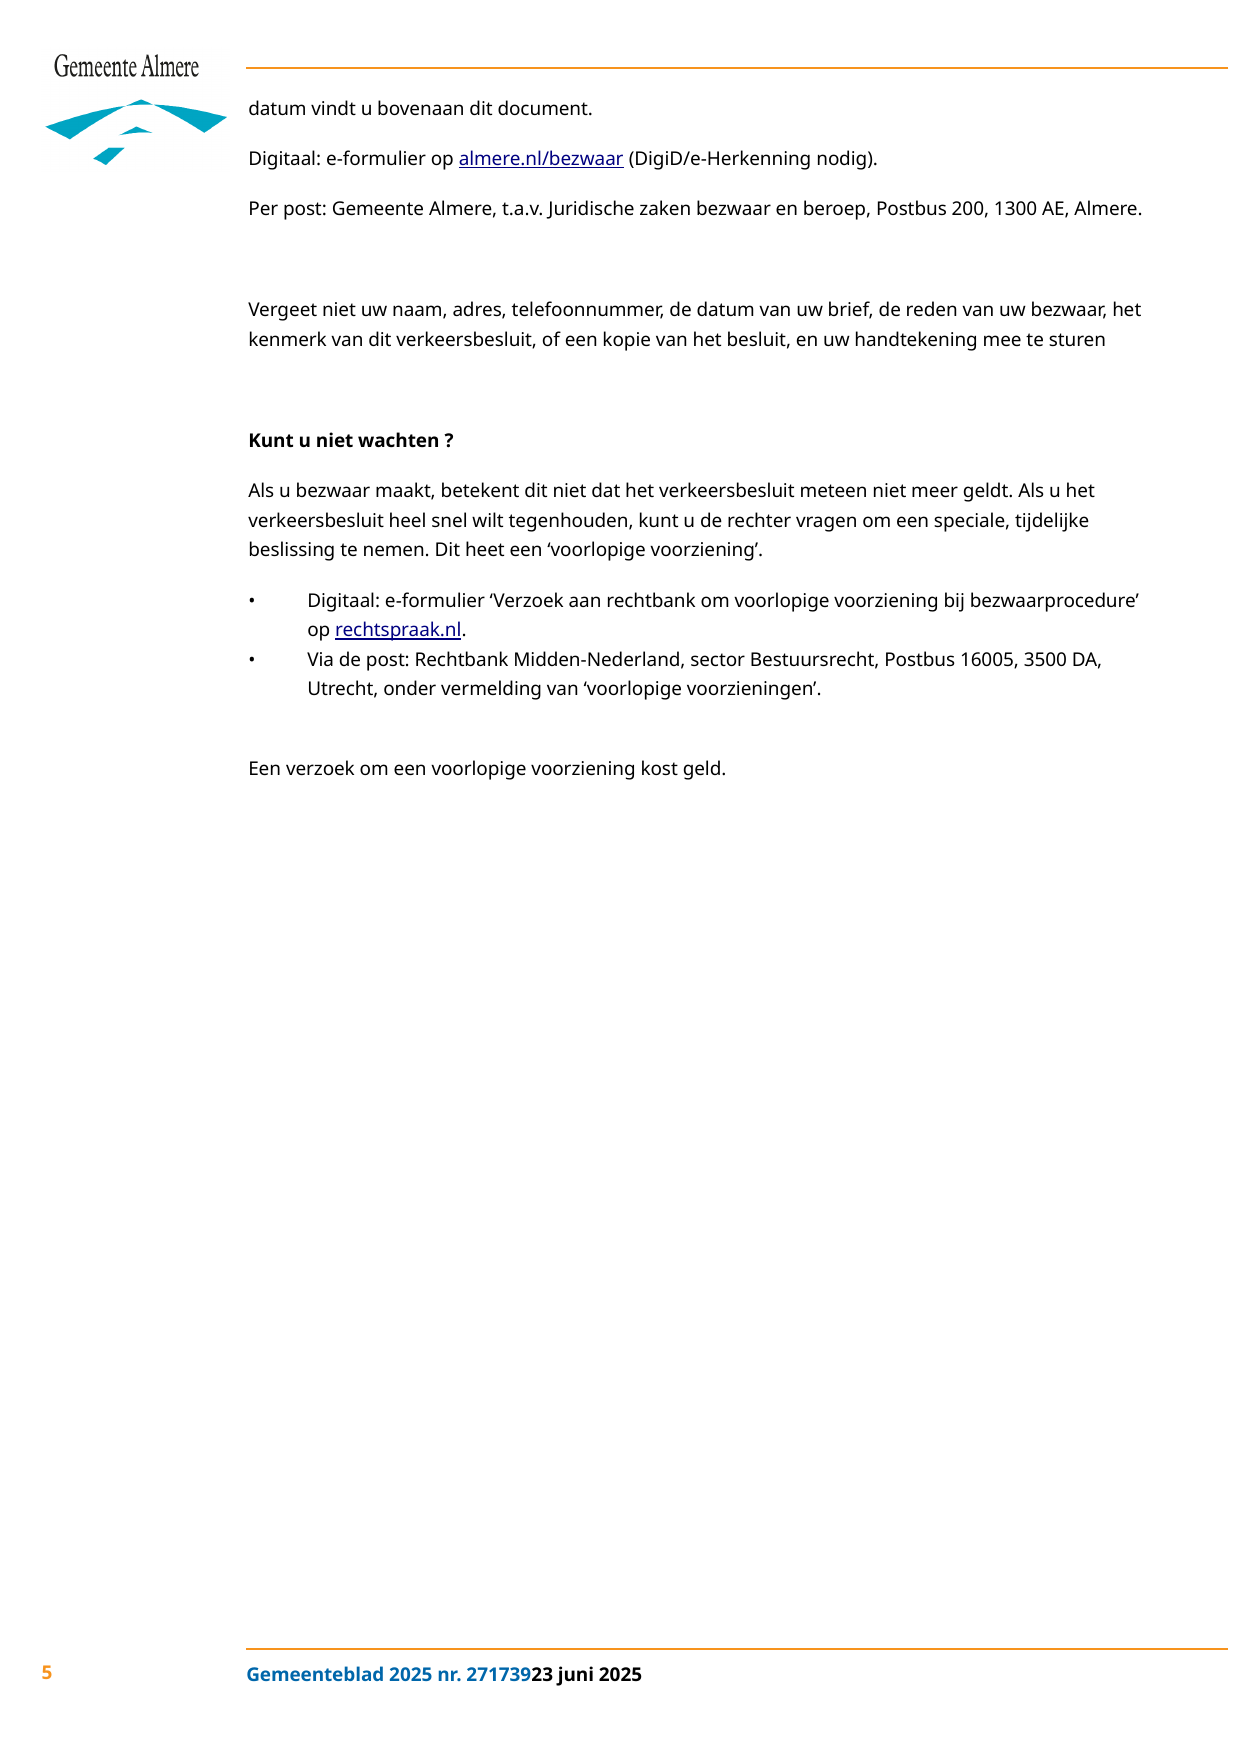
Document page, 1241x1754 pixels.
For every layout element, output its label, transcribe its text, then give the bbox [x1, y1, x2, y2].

picture [41, 47, 231, 172]
list Via de post: Rechtbank Midden-Nederland, sector Bestuursrecht, Postbus 16005, 3500 DA, Utrecht, onder vermelding van ‘voorlopige voorzieningen’. [248, 646, 1152, 701]
list Digitaal: e-formulier ‘Verzoek aan rechtbank om voorlopige voorziening bij bezwaarprocedure’ op rechtspraak.nl. [248, 587, 1152, 642]
text Als u bezwaar maakt, betekent dit niet dat het verkeersbesluit meteen niet meer geldt. Als u het verkeersbesluit heel snel wilt tegenhouden, kunt u de rechter vragen om een speciale, tijdelijke beslissing te nemen. Dit heet een ‘voorlopige voorziening’. [248, 477, 1152, 562]
text Vergeet niet uw naam, adres, telefoonnummer, de datum van uw brief, de reden van uw bezwaar, het kenmerk van dit verkeersbesluit, of een kopie van het besluit, en uw handtekening mee te sturen [248, 296, 1152, 352]
text Digitaal: e-formulier op almere.nl/bezwaar (DigiD/e-Herkenning nodig). [248, 145, 1152, 171]
text Per post: Gemeente Almere, t.a.v. Juridische zaken bezwaar en beroep, Postbus 200, 1300 AE, Almere. [248, 196, 1152, 221]
text datum vindt u bovenaan dit document. [248, 95, 1152, 121]
text Een verzoek om een voorlopige voorziening kost geld. [248, 756, 1152, 781]
text Kunt u niet wachten ? [248, 427, 1152, 453]
